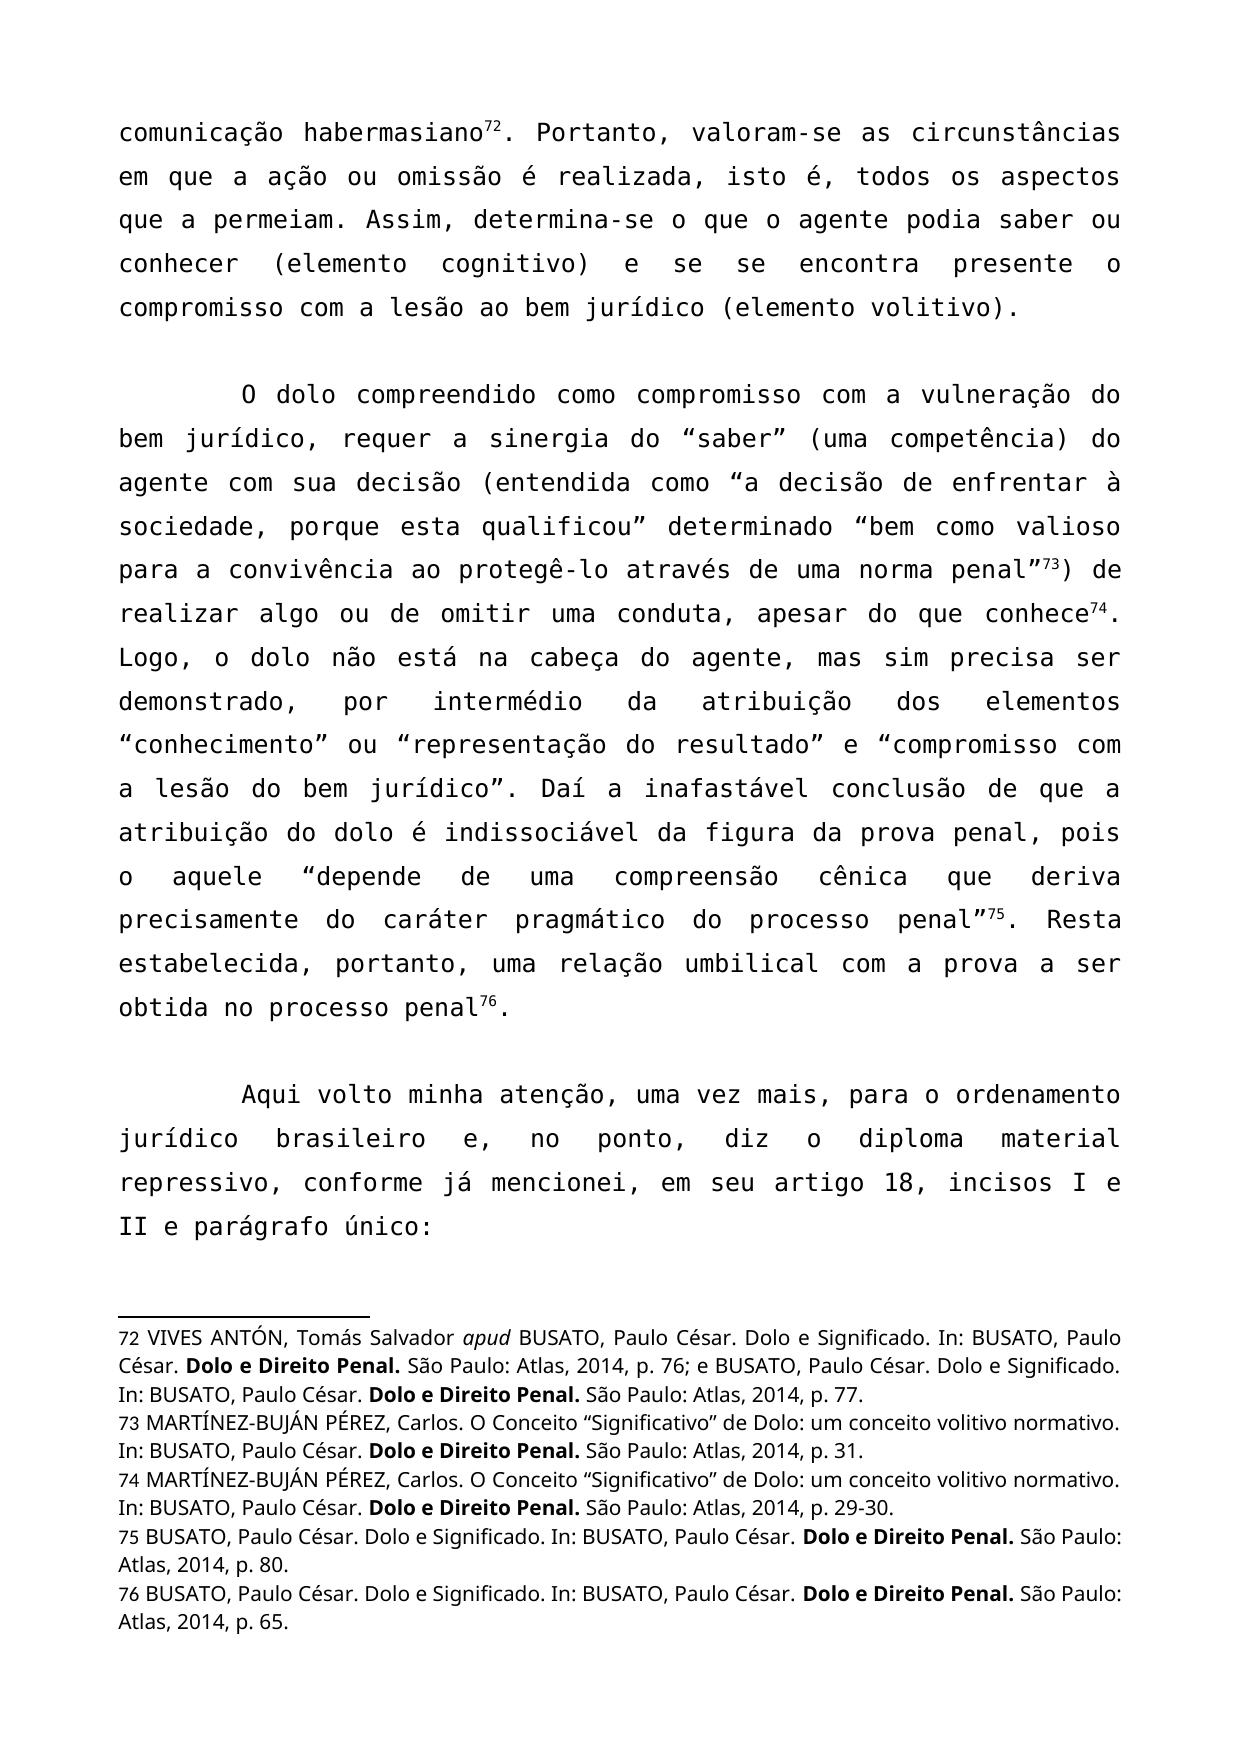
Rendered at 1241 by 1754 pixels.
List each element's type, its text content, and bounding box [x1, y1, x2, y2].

text MARTÍNEZ-BUJÁN PÉREZ, Carlos. O Conceito “Significativo” de Dolo: um conceito volitivo normativo. In: BUSATO, Paulo César. Dolo e Direito Penal. São Paulo: Atlas, 2014, p. 29-30. [118, 1465, 1122, 1522]
text O dolo compreendido como compromisso com a vulneração do bem jurídico, requer a sinergia do “saber” (uma competência) do agente com sua decisão (entendida como “a decisão de enfrentar à sociedade, porque esta qualificou” determinado “bem como valioso para a convivência ao protegê-lo através de uma norma penal”) de realizar algo ou de omitir uma conduta, apesar do que conhece. Logo, o dolo não está na cabeça do agente, mas sim precisa ser demonstrado, por intermédio da atribuição dos elementos “conhecimento” ou “representação do resultado” e “compromisso com a lesão do bem jurídico”. Daí a inafastável conclusão de que a atribuição do dolo é indissociável da figura da prova penal, pois o aquele “depende de uma compreensão cênica que deriva precisamente do caráter pragmático do processo penal”. Resta estabelecida, portanto, uma relação umbilical com a prova a ser obtida no processo penal. [118, 381, 1122, 1022]
text MARTÍNEZ-BUJÁN PÉREZ, Carlos. O Conceito “Significativo” de Dolo: um conceito volitivo normativo. In: BUSATO, Paulo César. Dolo e Direito Penal. São Paulo: Atlas, 2014, p. 31. [118, 1408, 1122, 1465]
text Aqui volto minha atenção, uma vez mais, para o ordenamento jurídico brasileiro e, no ponto, diz o diploma material repressivo, conforme já mencionei, em seu artigo 18, incisos I e II e parágrafo único: [118, 1081, 1122, 1241]
text VIVES ANTÓN, Tomás Salvador apud BUSATO, Paulo César. Dolo e Significado. In: BUSATO, Paulo César. Dolo e Direito Penal. São Paulo: Atlas, 2014, p. 76; e BUSATO, Paulo César. Dolo e Significado. In: BUSATO, Paulo César. Dolo e Direito Penal. São Paulo: Atlas, 2014, p. 77. [118, 1323, 1122, 1408]
text BUSATO, Paulo César. Dolo e Significado. In: BUSATO, Paulo César. Dolo e Direito Penal. São Paulo: Atlas, 2014, p. 65. [118, 1579, 1122, 1636]
text comunicação habermasiano. Portanto, valoram-se as circunstâncias em que a ação ou omissão é realizada, isto é, todos os aspectos que a permeiam. Assim, determina-se o que o agente podia saber ou conhecer (elemento cognitivo) e se se encontra presente o compromisso com a lesão ao bem jurídico (elemento volitivo). [118, 118, 1122, 322]
text BUSATO, Paulo César. Dolo e Significado. In: BUSATO, Paulo César. Dolo e Direito Penal. São Paulo: Atlas, 2014, p. 80. [118, 1522, 1122, 1579]
